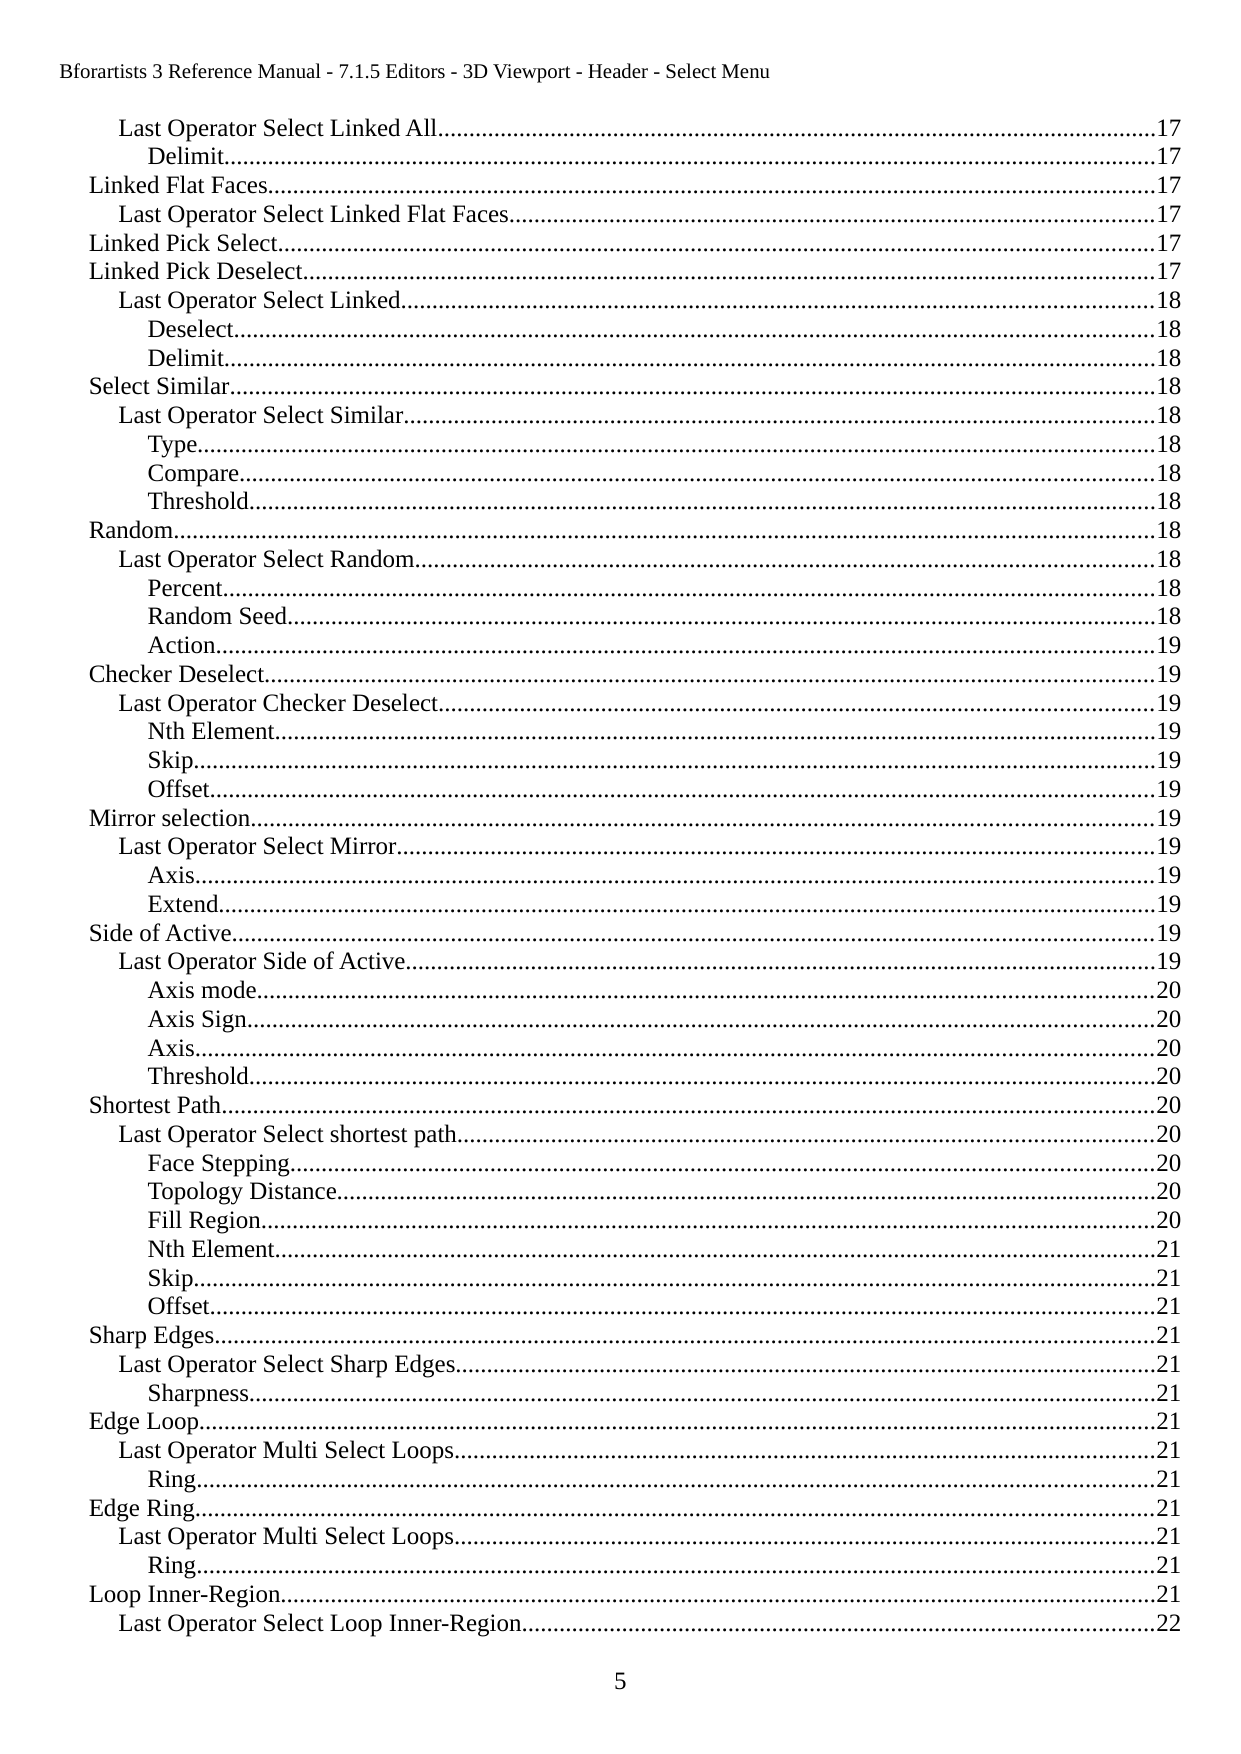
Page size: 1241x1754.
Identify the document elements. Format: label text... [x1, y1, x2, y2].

text Topology Distance 20 [147, 1176, 1181, 1205]
text Random 18 [88, 515, 1181, 544]
text Last Operator Select Sharp Edges 21 [118, 1349, 1181, 1378]
text Delimit 18 [147, 343, 1181, 371]
text Offset 21 [147, 1291, 1181, 1320]
text Last Operator Multi Select Loops 21 [118, 1435, 1181, 1464]
text Axis mode 20 [147, 975, 1181, 1004]
text Sharpness 21 [147, 1378, 1181, 1406]
text Type 18 [147, 429, 1181, 458]
text Last Operator Multi Select Loops 21 [118, 1521, 1181, 1550]
text Last Operator Select Mirror 19 [118, 831, 1181, 860]
text Select Similar 18 [88, 371, 1181, 400]
text Last Operator Select Linked Flat Faces 17 [118, 199, 1181, 228]
text Action 19 [147, 630, 1181, 659]
text Loop Inner-Region 21 [88, 1579, 1181, 1608]
text Sharp Edges 21 [88, 1320, 1181, 1349]
text Skip 19 [147, 745, 1181, 774]
text Linked Pick Deselect 17 [88, 256, 1181, 285]
text Linked Pick Select 17 [88, 228, 1181, 256]
text Deselect 18 [147, 314, 1181, 343]
text Offset 19 [147, 774, 1181, 803]
text Side of Active 19 [88, 918, 1181, 946]
text Skip 21 [147, 1263, 1181, 1291]
text Last Operator Checker Deselect 19 [118, 688, 1181, 716]
text Last Operator Select Linked All 17 [118, 113, 1181, 141]
text Threshold 18 [147, 486, 1181, 515]
text Last Operator Select Random 18 [118, 544, 1181, 573]
text Last Operator Select Similar 18 [118, 400, 1181, 429]
text Last Operator Side of Active 19 [118, 946, 1181, 975]
text Checker Deselect 19 [88, 659, 1181, 688]
text Extend 19 [147, 889, 1181, 918]
text Random Seed 18 [147, 601, 1181, 630]
text Edge Ring 21 [88, 1493, 1181, 1521]
text Axis 19 [147, 860, 1181, 889]
text Last Operator Select Loop Inner-Region 22 [118, 1608, 1181, 1636]
text Compare 18 [147, 458, 1181, 486]
text Last Operator Select shortest path 20 [118, 1119, 1181, 1148]
text Delimit 17 [147, 141, 1181, 170]
text Axis Sign 20 [147, 1004, 1181, 1033]
text Edge Loop 21 [88, 1406, 1181, 1435]
text Axis 20 [147, 1033, 1181, 1061]
text Linked Flat Faces 17 [88, 170, 1181, 199]
text Mirror selection 19 [88, 803, 1181, 831]
text Face Stepping 20 [147, 1148, 1181, 1176]
text Shortest Path 20 [88, 1090, 1181, 1119]
text Ring 21 [147, 1550, 1181, 1579]
text Nth Element 21 [147, 1234, 1181, 1263]
text Percent 18 [147, 573, 1181, 601]
text Last Operator Select Linked 18 [118, 285, 1181, 314]
text Threshold 20 [147, 1061, 1181, 1090]
text Ring 21 [147, 1464, 1181, 1493]
text Fill Region 20 [147, 1205, 1181, 1234]
text Nth Element 19 [147, 716, 1181, 745]
